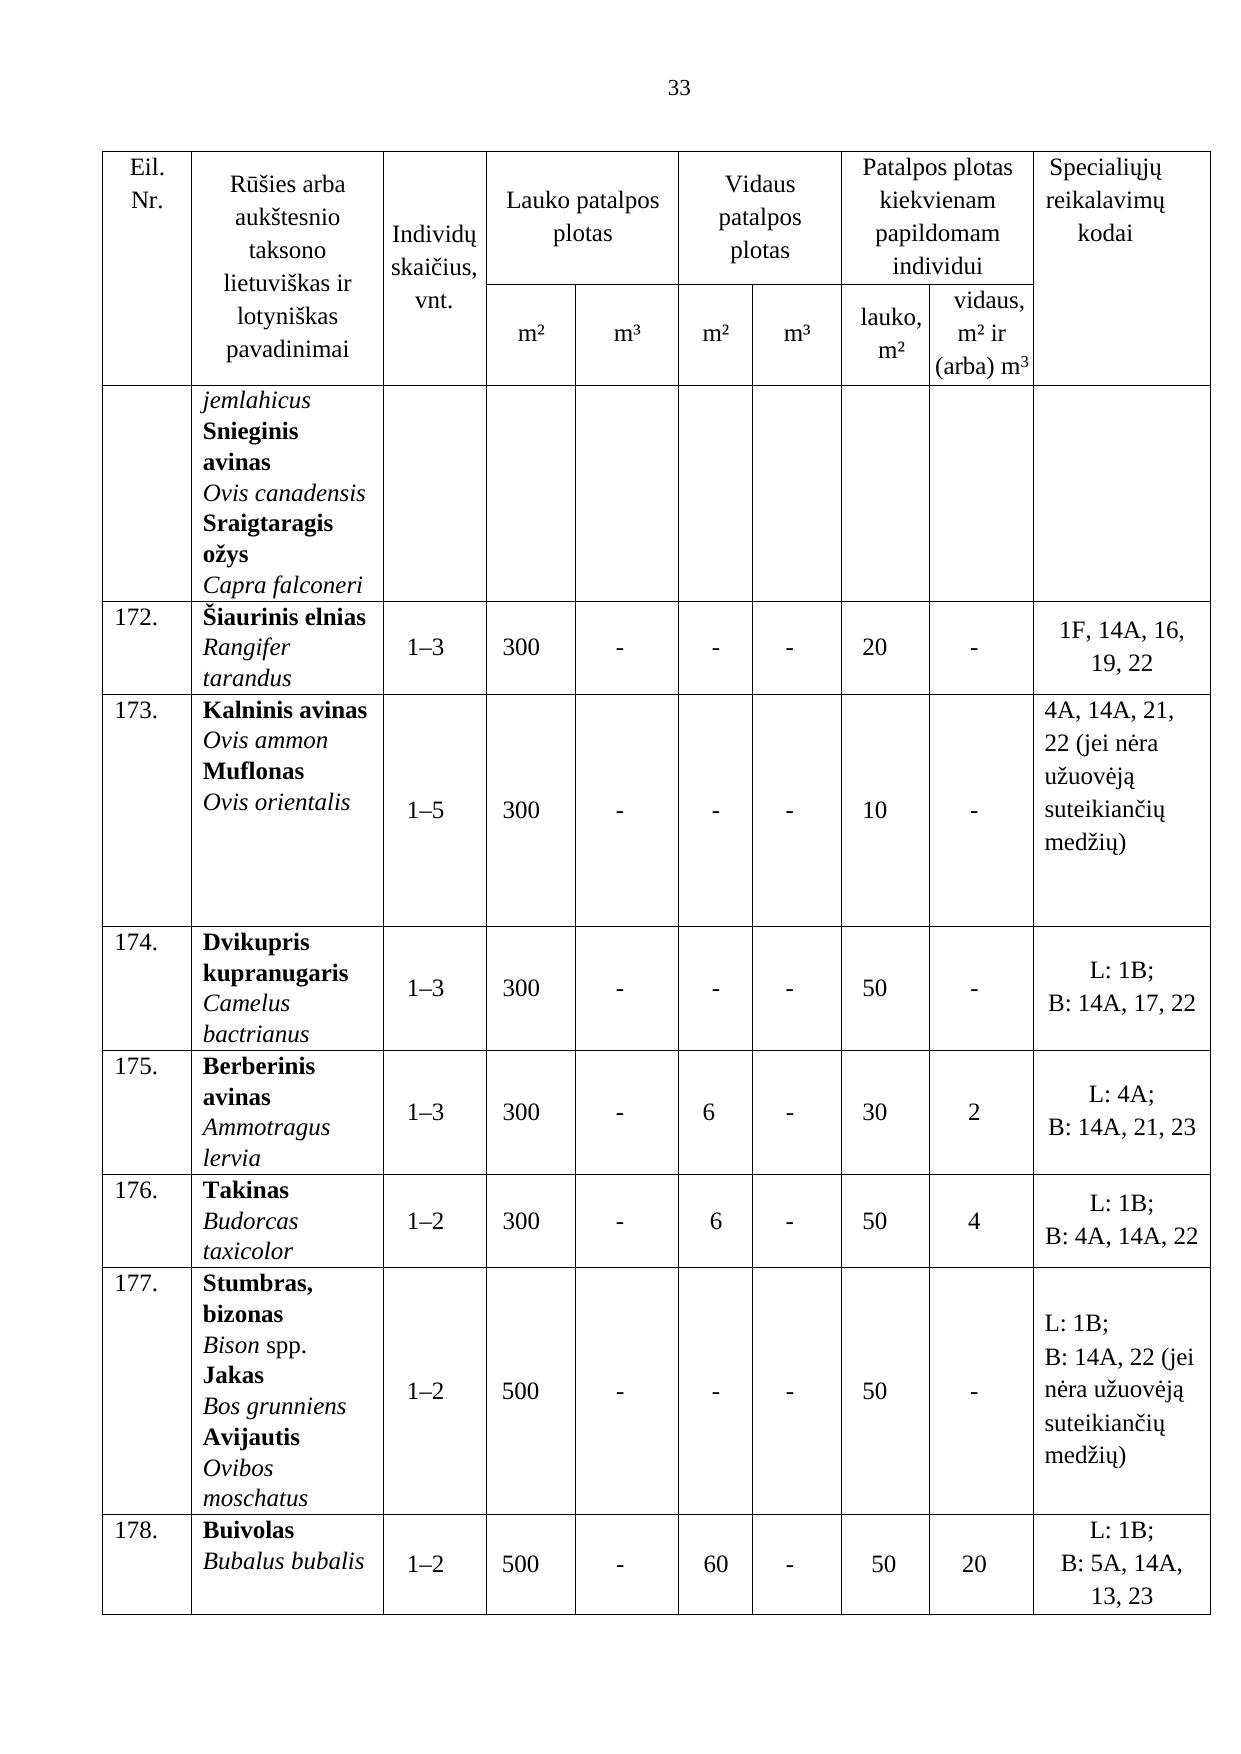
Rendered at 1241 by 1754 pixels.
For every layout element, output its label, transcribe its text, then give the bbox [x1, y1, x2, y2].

table_cell - [753, 1515, 841, 1614]
table_cell [103, 386, 191, 601]
table_cell [842, 386, 929, 601]
table_header Patalpos plotas kiekvienam papildomam individui [842, 152, 1033, 284]
table_cell 177. [103, 1268, 191, 1514]
table_cell 174. [103, 927, 191, 1050]
table_cell L: 1B; B: 14A, 22 (jei nėra užuovėją suteikiančių medžių) [1034, 1268, 1210, 1514]
table_cell - [753, 927, 841, 1050]
table_cell m³ [753, 285, 841, 384]
table_cell - [753, 602, 841, 694]
table_cell - [930, 695, 1033, 926]
table_cell [487, 386, 575, 601]
table_cell 500 [487, 1268, 575, 1514]
table_cell - [753, 1268, 841, 1514]
table_cell 50 [842, 1268, 929, 1514]
table_cell 1F, 14A, 16, 19, 22 [1034, 602, 1210, 694]
table_cell 30 [842, 1051, 929, 1174]
table_cell 50 [842, 1515, 929, 1614]
table_cell 300 [487, 695, 575, 926]
table_cell L: 1B; B: 14A, 17, 22 [1034, 927, 1210, 1050]
table_cell m² [487, 285, 575, 384]
table_cell 4 [930, 1175, 1033, 1267]
table_header Rūšies arba aukštesnio taksono lietuviškas ir lotyniškas pavadinimai [192, 152, 383, 384]
table_cell 10 [842, 695, 929, 926]
table_cell - [576, 1175, 678, 1267]
table_cell 1–2 [384, 1515, 486, 1614]
table_cell - [576, 1051, 678, 1174]
table_cell 176. [103, 1175, 191, 1267]
table_cell - [576, 1515, 678, 1614]
table_cell - [753, 386, 841, 601]
table_cell - [679, 386, 752, 601]
table_cell L: 4A; B: 14A, 21, 23 [1034, 1051, 1210, 1174]
table_cell 1–5 [384, 695, 486, 926]
table_cell - [679, 695, 752, 926]
table_cell 20 [842, 602, 929, 694]
table_header Individų skaičius, vnt. [384, 152, 486, 384]
table_cell Stumbras, bizonas Bison spp. Jakas Bos grunniens Avijautis Ovibos moschatus [192, 1268, 383, 1514]
table_cell lauko, m² [842, 285, 929, 384]
table_cell 300 [487, 1175, 575, 1267]
table_cell - [753, 695, 841, 926]
table_cell Buivolas Bubalus bubalis [192, 1515, 383, 1614]
table_cell 1–2 [384, 1268, 486, 1514]
table_header Lauko patalpos plotas [487, 152, 678, 284]
table_cell 20 [930, 1515, 1033, 1614]
table_cell - [576, 1268, 678, 1514]
table_cell 300 [487, 602, 575, 694]
table_cell - [753, 1175, 841, 1267]
table_cell Berberinis avinas Ammotragus lervia [192, 1051, 383, 1174]
table_cell 300 [487, 1051, 575, 1174]
table_header Eil. Nr. [103, 152, 191, 384]
table_cell - [576, 927, 678, 1050]
table_cell - [679, 1268, 752, 1514]
table_cell - [930, 927, 1033, 1050]
table_cell 173. [103, 695, 191, 926]
table_cell 178. [103, 1515, 191, 1614]
table_cell Kalninis avinas Ovis ammon Muflonas Ovis orientalis [192, 695, 383, 926]
table_cell 6 [679, 1175, 752, 1267]
table_cell 50 [842, 927, 929, 1050]
table_cell Dvikupris kupranugaris Camelus bactrianus [192, 927, 383, 1050]
table_cell - [576, 386, 678, 601]
table_cell - [679, 927, 752, 1050]
table_cell 2 [930, 1051, 1033, 1174]
table_cell m² [679, 285, 752, 384]
table_cell 6 [679, 1051, 752, 1174]
table_header Specialiųjų reikalavimų kodai [1034, 152, 1210, 384]
table_cell 60 [679, 1515, 752, 1614]
table_cell 1–3 [384, 927, 486, 1050]
table_cell - [930, 386, 1033, 601]
table_cell vidaus, m² ir (arba) m3 [930, 285, 1033, 384]
table_cell 500 [487, 1515, 575, 1614]
table_cell - [930, 1268, 1033, 1514]
table_cell 4A, 14A, 21, 22 (jei nėra užuovėją suteikiančių medžių) [1034, 695, 1210, 926]
table_cell - [576, 695, 678, 926]
table_cell [1034, 386, 1210, 601]
table_cell 1–2 [384, 1175, 486, 1267]
table_cell - [753, 1051, 841, 1174]
table_header Vidaus patalpos plotas [679, 152, 841, 284]
table_cell Šiaurinis elnias Rangifer tarandus [192, 602, 383, 694]
table_cell 1–3 [384, 1051, 486, 1174]
table_cell 175. [103, 1051, 191, 1174]
table_cell [384, 386, 486, 601]
table_cell 300 [487, 927, 575, 1050]
table_cell 172. [103, 602, 191, 694]
table_cell Takinas Budorcas taxicolor [192, 1175, 383, 1267]
table_cell 1–3 [384, 602, 486, 694]
table_cell jemlahicus Snieginis avinas Ovis canadensis Sraigtaragis ožys Capra falconeri [192, 386, 383, 601]
table_cell 50 [842, 1175, 929, 1267]
table_cell m³ [576, 285, 678, 384]
table_cell - [576, 602, 678, 694]
table_cell L: 1B; B: 5A, 14A, 13, 23 [1034, 1515, 1210, 1614]
table_cell L: 1B; B: 4A, 14A, 22 [1034, 1175, 1210, 1267]
table_cell - [930, 602, 1033, 694]
table_cell - [679, 602, 752, 694]
